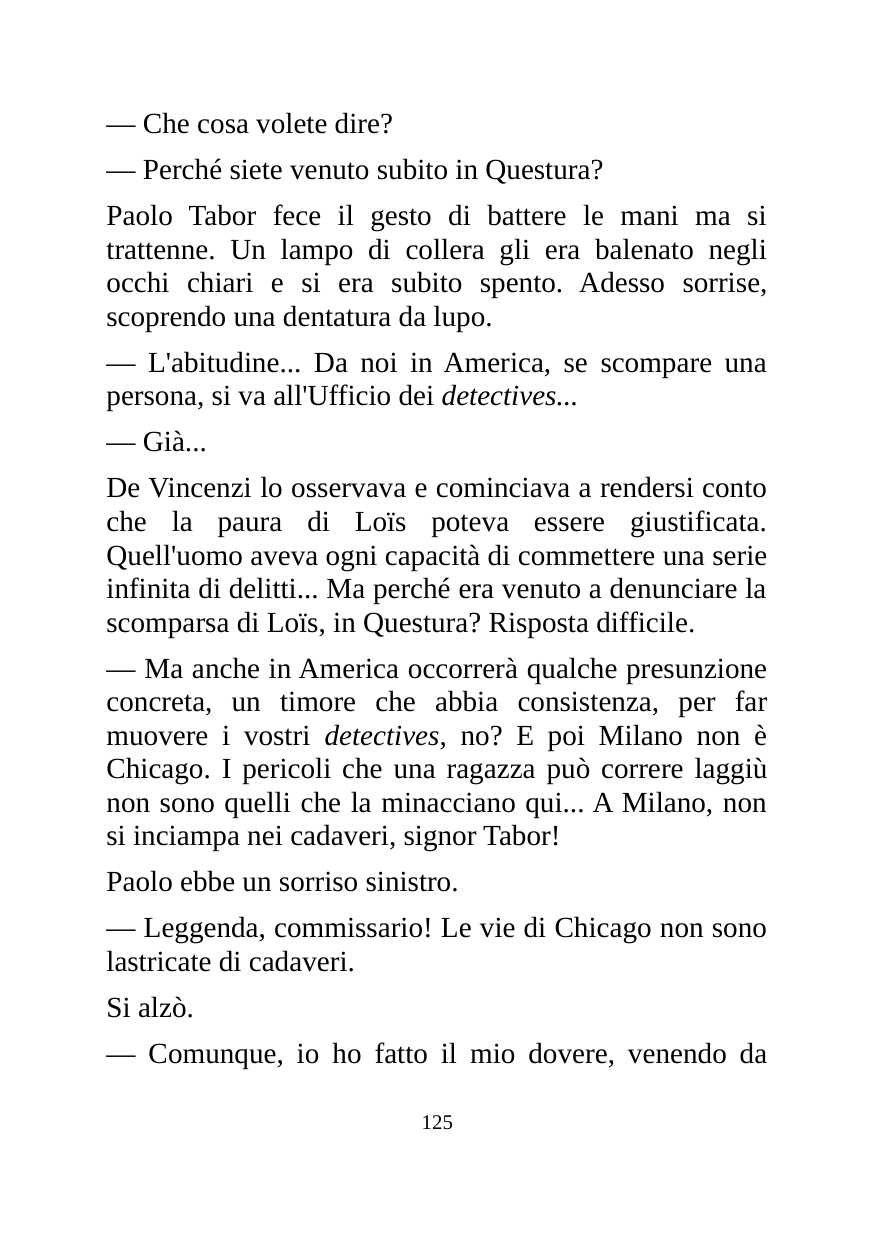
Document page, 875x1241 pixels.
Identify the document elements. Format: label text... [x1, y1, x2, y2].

text De Vincenzi lo osservava e cominciava a rendersi conto che la paura di Loïs poteva essere giustificata. Quell'uomo aveva ogni capacità di commettere una serie infinita di delitti... Ma perché era venuto a denunciare la scomparsa di Loïs, in Questura? Risposta difficile. [106, 471, 768, 638]
text Si alzò. [106, 990, 768, 1024]
text Paolo Tabor fece il gesto di battere le mani ma si trattenne. Un lampo di collera gli era balenato negli occhi chiari e si era subito spento. Adesso sorrise, scoprendo una dentatura da lupo. [106, 198, 768, 332]
text — Comunque, io ho fatto il mio dovere, venendo da [106, 1036, 768, 1070]
text — Che cosa volete dire? [106, 106, 768, 140]
text Paolo ebbe un sorriso sinistro. [106, 864, 768, 898]
text — Ma anche in America occorrerà qualche presunzione concreta, un timore che abbia consistenza, per far muovere i vostri detectives, no? E poi Milano non è Chicago. I pericoli che una ragazza può correre laggiù non sono quelli che la minacciano qui... A Milano, non si inciampa nei cadaveri, signor Tabor! [106, 651, 768, 852]
text — Perché siete venuto subito in Questura? [106, 152, 768, 186]
text — Già... [106, 424, 768, 458]
text — L'abitudine... Da noi in America, se scompare una persona, si va all'Ufficio dei detectives... [106, 345, 768, 412]
text — Leggenda, commissario! Le vie di Chicago non sono lastricate di cadaveri. [106, 911, 768, 978]
